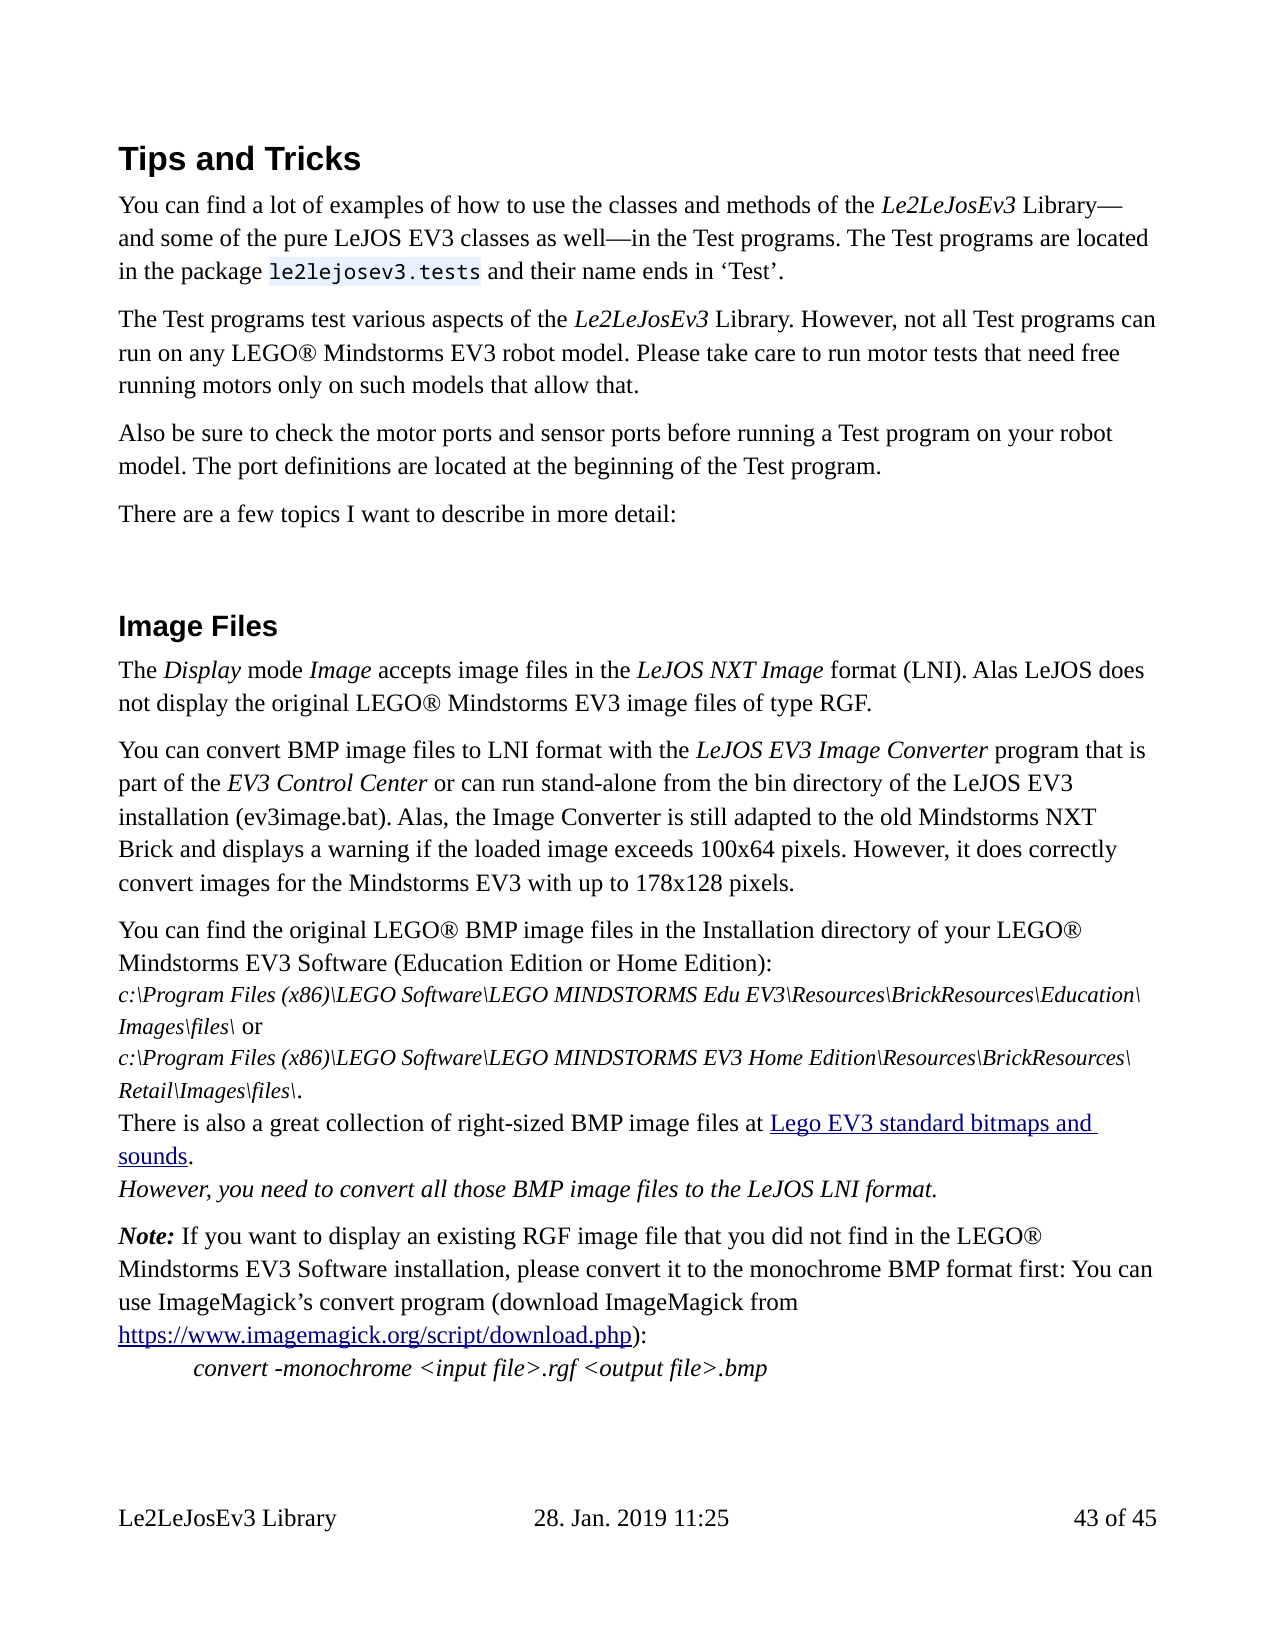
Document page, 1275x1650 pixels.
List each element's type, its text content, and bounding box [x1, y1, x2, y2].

text Note: If you want to display an existing RGF image file that you did not find in the LEGO® Mindstorms EV3 Software installation, please convert it to the monochrome BMP format first: You can use ImageMagick’s convert program (download ImageMagick from https://www.imagemagick.org/script/download.php): convert -monochrome <input file>.rgf <output file>.bmp [118, 1221, 1157, 1382]
text You can find the original LEGO® BMP image files in the Installation directory of your LEGO® Mindstorms EV3 Software (Education Edition or Home Edition): c:\Program Files (x86)\LEGO Software\LEGO MINDSTORMS Edu EV3\Resources\BrickResources\Education\Images\files\ or c:\Program Files (x86)\LEGO Software\LEGO MINDSTORMS EV3 Home Edition\Resources\BrickResources\Retail\Images\files\. There is also a great collection of right-sized BMP image files at Lego EV3 standard bitmaps and sounds. However, you need to convert all those BMP image files to the LeJOS LNI format. [118, 915, 1157, 1202]
text Also be sure to check the motor ports and sensor ports before running a Test program on your robot model. The port definitions are located at the beginning of the Test program. [118, 418, 1157, 480]
text You can convert BMP image files to LNI format with the LeJOS EV3 Image Converter program that is part of the EV3 Control Center or can run stand-alone from the bin directory of the LeJOS EV3 installation (ev3image.bat). Alas, the Image Converter is still adapted to the old Mindstorms NXT Brick and displays a warning if the loaded image exceeds 100x64 pixels. However, it does correctly convert images for the Mindstorms EV3 with up to 178x128 pixels. [118, 736, 1157, 896]
subtitle Image Files [118, 609, 1157, 642]
text You can find a lot of examples of how to use the classes and methods of the Le2LeJosEv3 Library—and some of the pure LeJOS EV3 classes as well—in the Test programs. The Test programs are located in the package le2lejosev3.tests and their name ends in ‘Test’. [118, 190, 1157, 286]
text The Display mode Image accepts image files in the LeJOS NXT Image format (LNI). Alas LeJOS does not display the original LEGO® Mindstorms EV3 image files of type RGF. [118, 655, 1157, 717]
text There are a few topics I want to describe in more detail: [118, 499, 1157, 528]
text The Test programs test various aspects of the Le2LeJosEv3 Library. However, not all Test programs can run on any LEGO® Mindstorms EV3 robot model. Please take care to run motor tests that need free running motors only on such models that allow that. [118, 304, 1157, 399]
subtitle Tips and Tricks [118, 139, 1157, 178]
